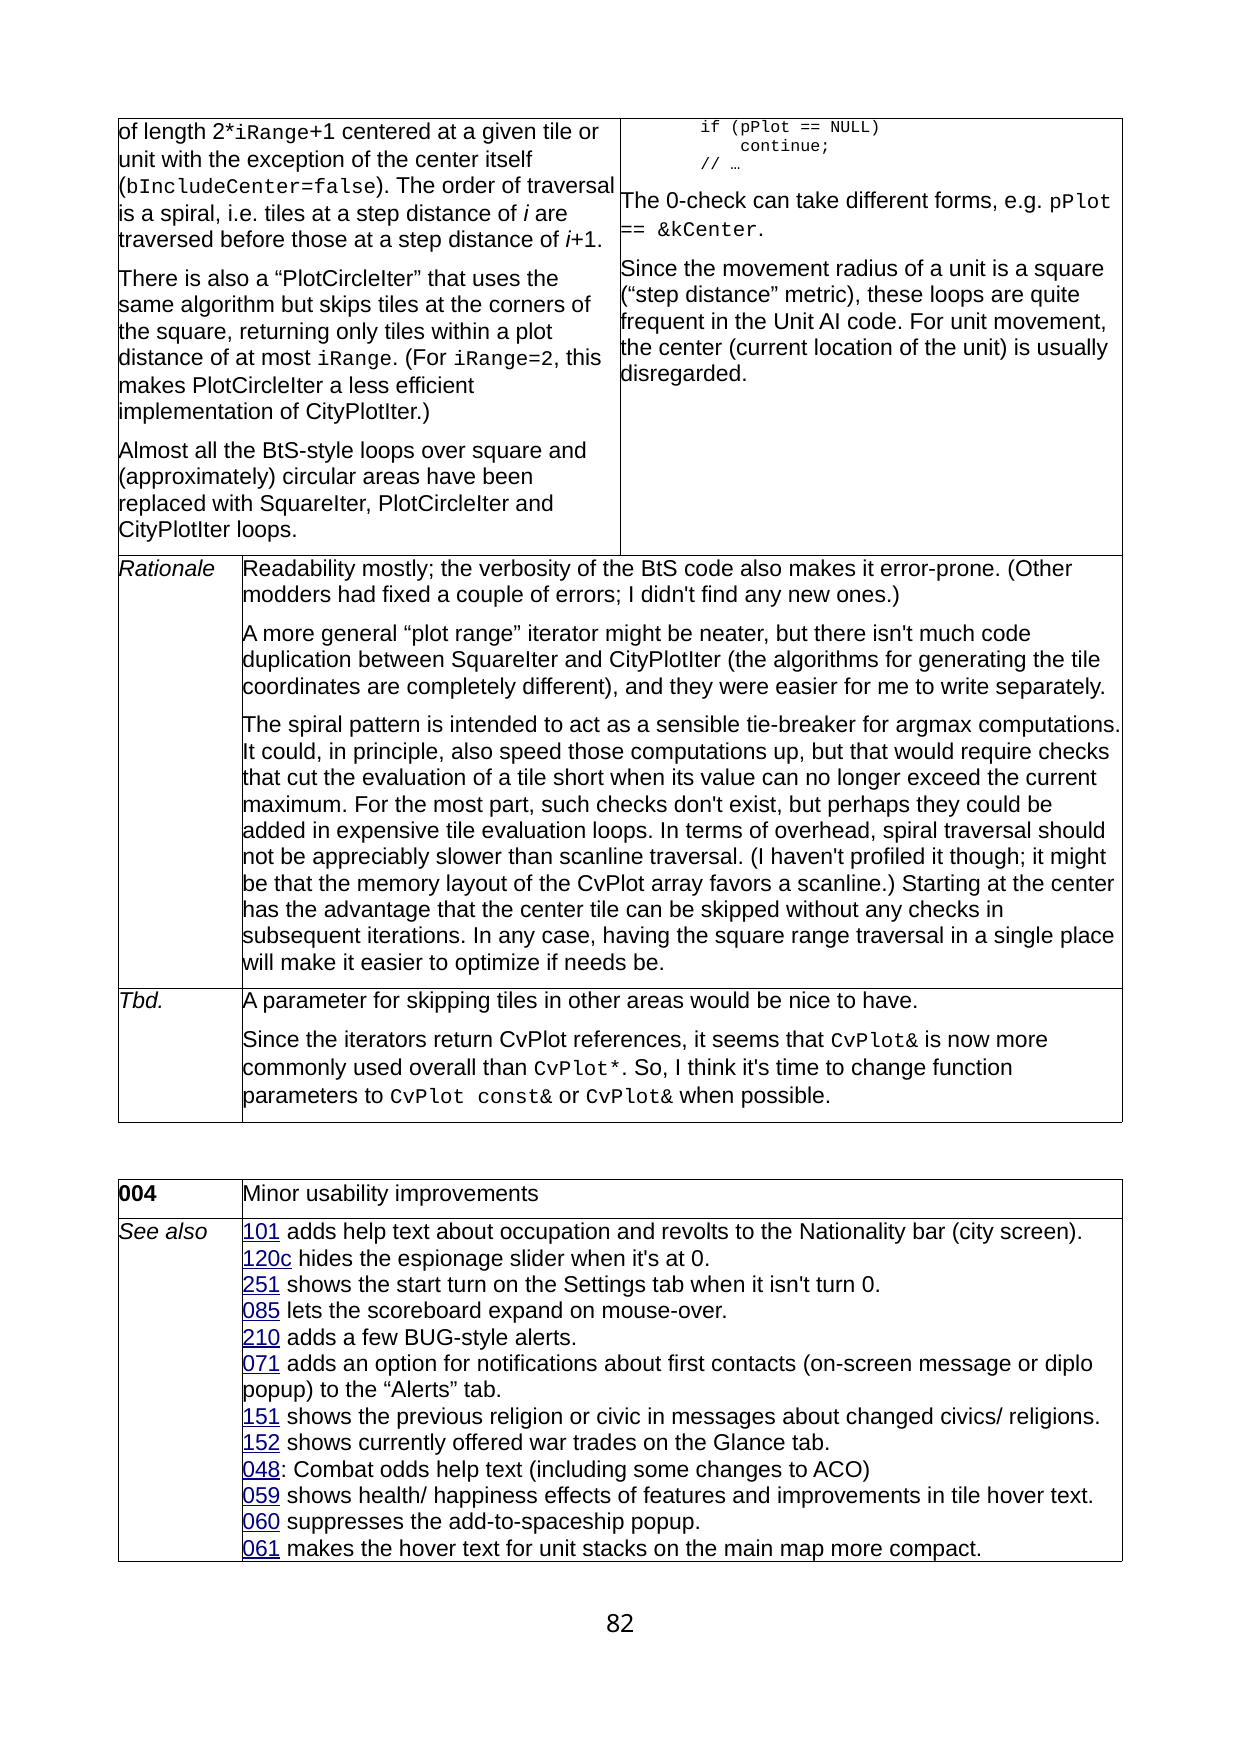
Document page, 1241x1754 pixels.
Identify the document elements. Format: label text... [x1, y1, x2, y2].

table_cell 101 adds help text about occupation and revolts to the Nationality bar (city screen). 120c hides the espionage slider when it's at 0. 251 shows the start turn on the Settings tab when it isn't turn 0. 085 lets the scoreboard expand on mouse-over. 210 adds a few BUG-style alerts. 071 adds an option for notifications about first contacts (on-screen message or diplo popup) to the “Alerts” tab. 151 shows the previous religion or civic in messages about changed civics/ religions. 152 shows currently offered war trades on the Glance tab. 048: Combat odds help text (including some changes to ACO) 059 shows health/ happiness effects of features and improvements in tile hover text. 060 suppresses the add-to-spaceship popup. 061 makes the hover text for unit stacks on the main map more compact. [243, 1219, 1122, 1561]
table_cell A parameter for skipping tiles in other areas would be nice to have. Since the iterators return CvPlot references, it seems that CvPlot& is now more commonly used overall than CvPlot*. So, I think it's time to change function parameters to CvPlot const& or CvPlot& when possible. [243, 989, 1122, 1122]
table_cell Tbd. [119, 989, 242, 1122]
table_header Minor usability improvements [243, 1180, 1122, 1218]
table_cell See also [119, 1219, 242, 1561]
table_cell Rationale [119, 556, 242, 987]
table_cell of length 2*iRange+1 centered at a given tile or unit with the exception of the center itself (bIncludeCenter=false). The order of traversal is a spiral, i.e. tiles at a step distance of i are traversed before those at a step distance of i+1. There is also a “PlotCircleIter” that uses the same algorithm but skips tiles at the corners of the square, returning only tiles within a plot distance of at most iRange. (For iRange=2, this makes PlotCircleIter a less efficient implementation of CityPlotIter.) Almost all the BtS-style loops over square and (approximately) circular areas have been replaced with SquareIter, PlotCircleIter and CityPlotIter loops. [119, 119, 620, 555]
table_cell if (pPlot == NULL) continue; // … The 0-check can take different forms, e.g. pPlot == &kCenter. Since the movement radius of a unit is a square (“step distance” metric), these loops are quite frequent in the Unit AI code. For unit movement, the center (current location of the unit) is usually disregarded. [621, 119, 1122, 555]
table_header 004 [119, 1180, 242, 1218]
table_cell Readability mostly; the verbosity of the BtS code also makes it error-prone. (Other modders had fixed a couple of errors; I didn't find any new ones.) A more general “plot range” iterator might be neater, but there isn't much code duplication between SquareIter and CityPlotIter (the algorithms for generating the tile coordinates are completely different), and they were easier for me to write separately. The spiral pattern is intended to act as a sensible tie-breaker for argmax computations. It could, in principle, also speed those computations up, but that would require checks that cut the evaluation of a tile short when its value can no longer exceed the current maximum. For the most part, such checks don't exist, but perhaps they could be added in expensive tile evaluation loops. In terms of overhead, spiral traversal should not be appreciably slower than scanline traversal. (I haven't profiled it though; it might be that the memory layout of the CvPlot array favors a scanline.) Starting at the center has the advantage that the center tile can be skipped without any checks in subsequent iterations. In any case, having the square range traversal in a single place will make it easier to optimize if needs be. [243, 556, 1122, 987]
